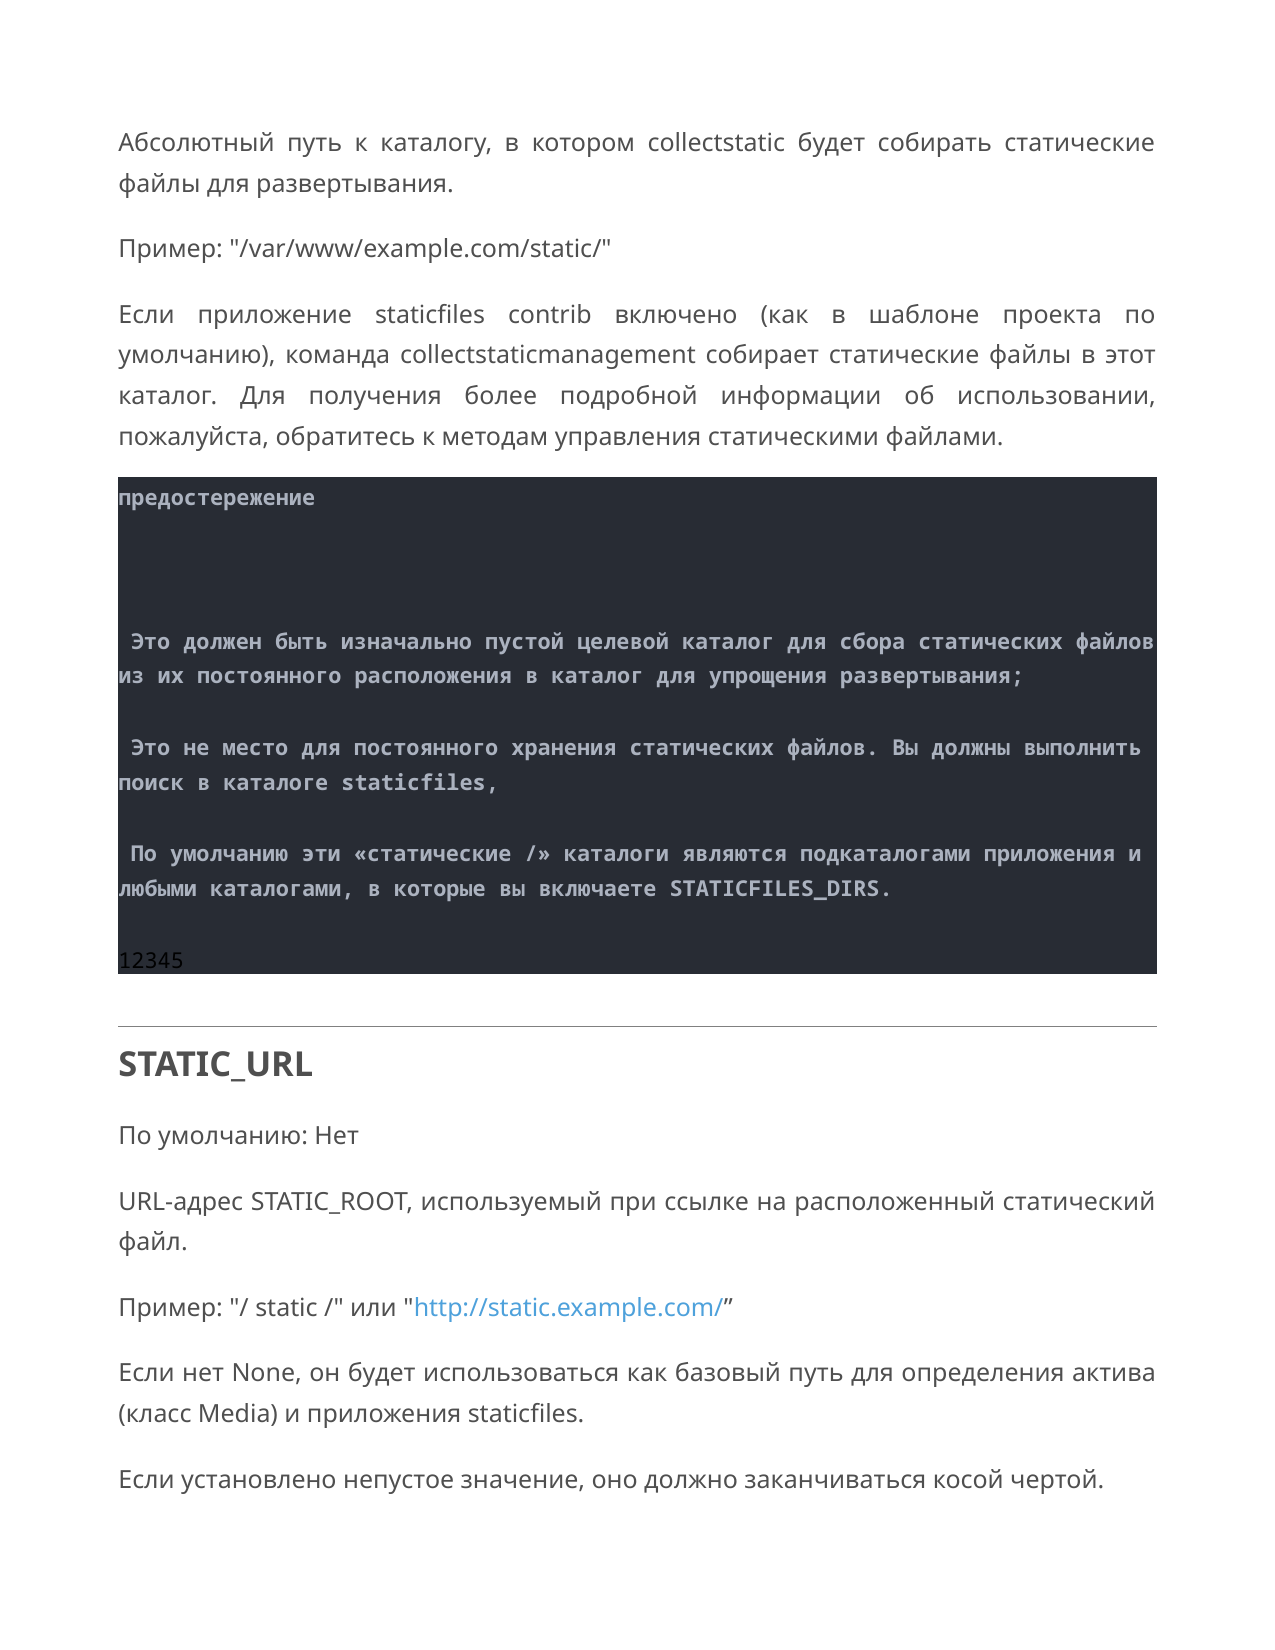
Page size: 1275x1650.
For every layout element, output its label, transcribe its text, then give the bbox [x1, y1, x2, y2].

text Абсолютный путь к каталогу, в котором collectstatic будет собирать статические файлы для развертывания. [118, 118, 1157, 199]
text Пример: "/var/www/example.com/static/" [118, 224, 1157, 265]
text Если приложение staticfiles contrib включено (как в шаблоне проекта по умолчанию), команда collectstaticmanagement собирает статические файлы в этот каталог. Для получения более подробной информации об использовании, пожалуйста, обратитесь к методам управления статическими файлами. [118, 290, 1157, 452]
text URL-адрес STATIC_ROOT, используемый при ссылке на расположенный статический файл. [118, 1177, 1157, 1258]
text Пример: "/ static /" или "http://static.example.com/” [118, 1283, 1157, 1323]
text Это должен быть изначально пустой целевой каталог для сбора статических файлов из их постоянного расположения в каталог для упрощения развертывания; [118, 621, 1157, 690]
text По умолчанию: Нет [118, 1111, 1157, 1152]
text Если нет None, он будет использоваться как базовый путь для определения актива (класс Media) и приложения staticfiles. [118, 1348, 1157, 1430]
subtitle STATIC_URL [118, 1039, 1157, 1086]
text Это не место для постоянного хранения статических файлов. Вы должны выполнить поиск в каталоге staticfiles, [118, 727, 1157, 796]
text Если установлено непустое значение, оно должно заканчиваться косой чертой. [118, 1455, 1157, 1495]
text По умолчанию эти «статические /» каталоги являются подкаталогами приложения и любыми каталогами, в которые вы включаете STATICFILES_DIRS. [118, 834, 1157, 902]
text предостережение [118, 477, 1157, 512]
text 12345 [118, 940, 1157, 974]
